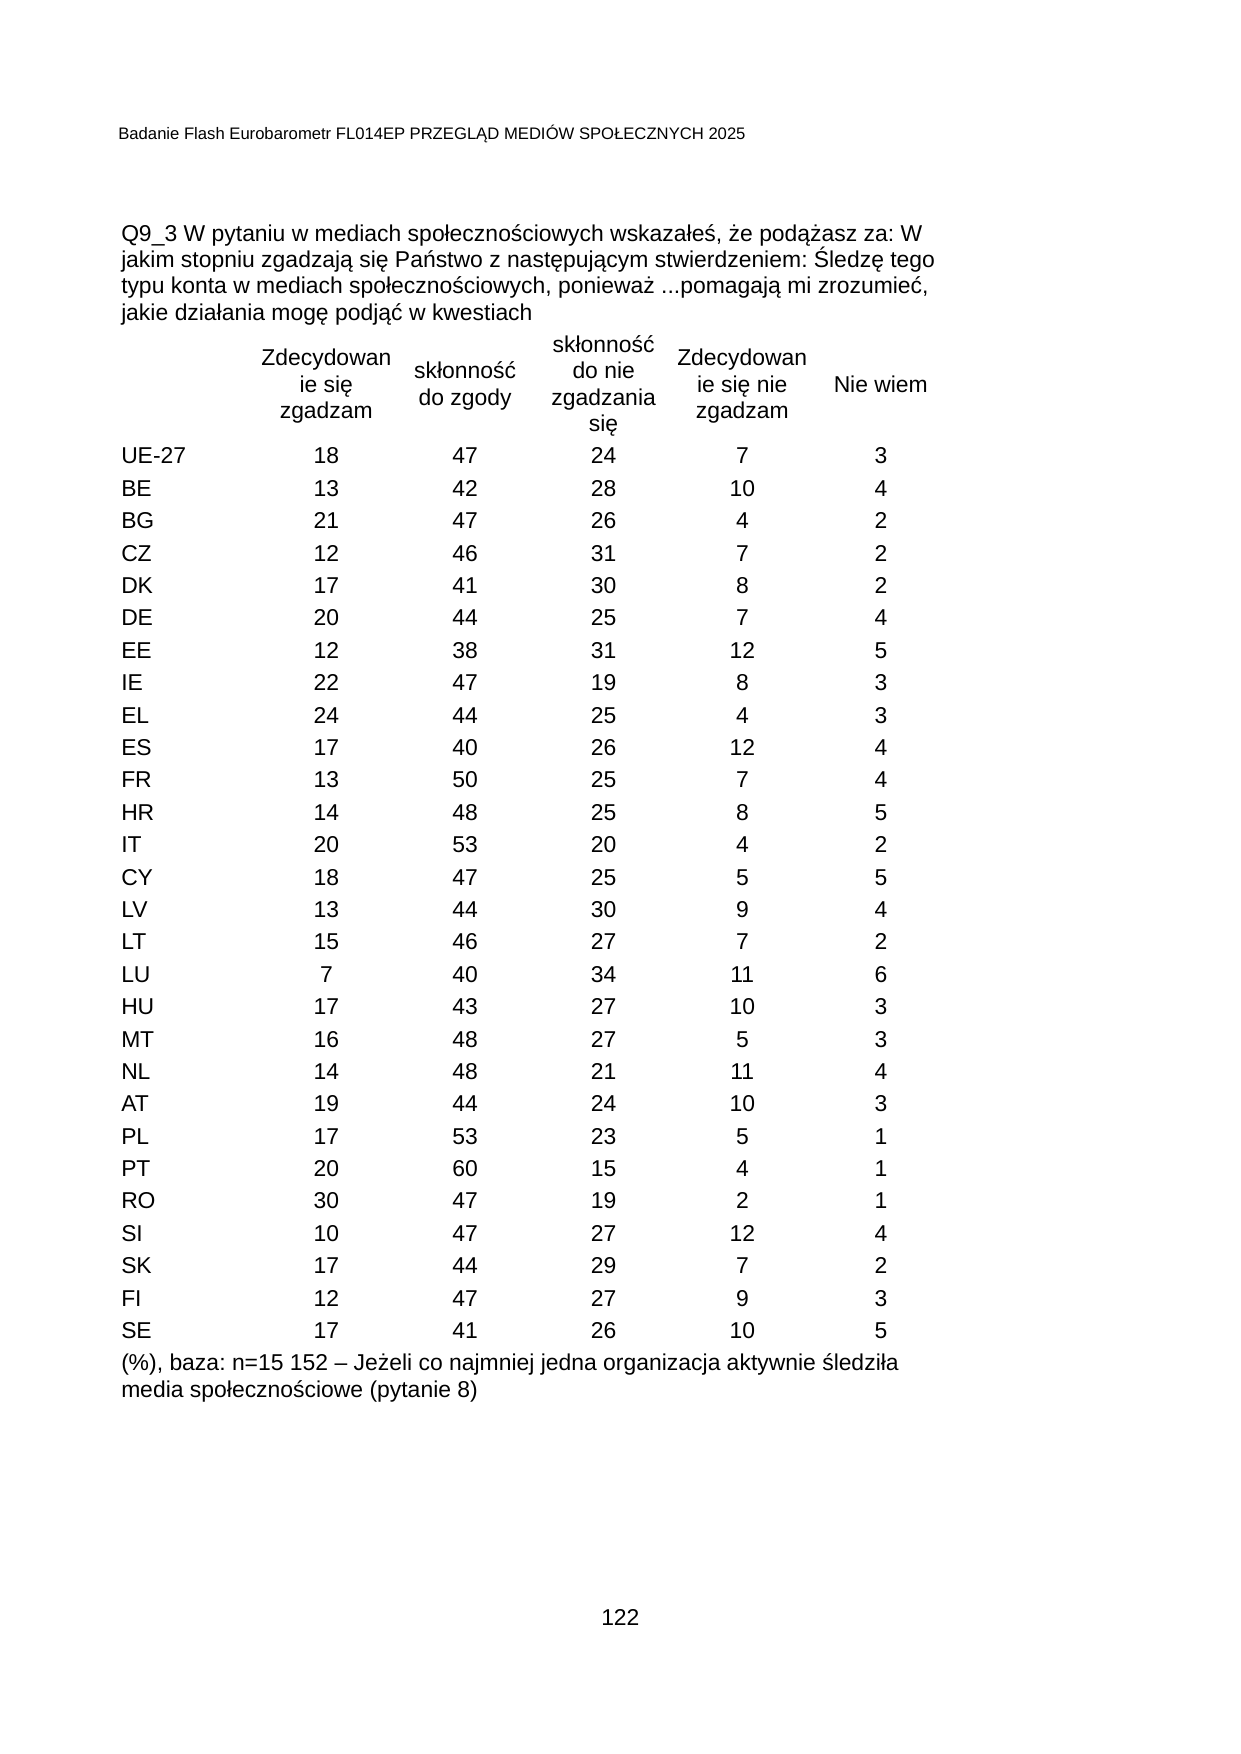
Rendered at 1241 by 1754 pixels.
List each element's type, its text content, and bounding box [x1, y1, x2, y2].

table_cell 13 [257, 472, 395, 504]
table_cell 27 [534, 1282, 673, 1314]
table_cell 17 [257, 1314, 395, 1346]
table_cell skłonność do nie zgadzania się [534, 328, 673, 439]
table_cell MT [118, 1023, 257, 1055]
table_cell 21 [257, 504, 395, 537]
table_cell 2 [811, 828, 950, 861]
table_cell 19 [534, 666, 673, 698]
table_cell 9 [673, 893, 811, 925]
table_cell 2 [811, 569, 950, 601]
table_cell 20 [534, 828, 673, 861]
table_cell 3 [811, 699, 950, 731]
table_cell 4 [673, 1152, 811, 1184]
table_cell NL [118, 1055, 257, 1087]
table_cell 4 [673, 699, 811, 731]
table_cell 47 [395, 439, 534, 472]
table_cell 7 [673, 439, 811, 472]
table_cell 44 [395, 1249, 534, 1282]
table_cell PT [118, 1152, 257, 1184]
table_cell 3 [811, 1282, 950, 1314]
table_cell 7 [673, 537, 811, 569]
table_header Q9_3 W pytaniu w mediach społecznościowych wskazałeś, że podążasz za: W jakim stopniu zgadzają się Państwo z następującym stwierdzeniem: Śledzę tego typu konta w mediach społecznościowych, ponieważ ...pomagają mi zrozumieć, jakie działania mogę podjąć w kwestiach [118, 217, 950, 328]
table_cell BG [118, 504, 257, 537]
table_cell 53 [395, 1120, 534, 1152]
table_cell 48 [395, 796, 534, 828]
table_cell 25 [534, 763, 673, 796]
table_cell 13 [257, 763, 395, 796]
table_cell 12 [673, 731, 811, 763]
table_cell HU [118, 990, 257, 1022]
table_cell 12 [257, 1282, 395, 1314]
table_cell 4 [811, 763, 950, 796]
table_cell 4 [673, 504, 811, 537]
table_cell 15 [534, 1152, 673, 1184]
table_cell 5 [811, 1314, 950, 1346]
table_cell 4 [811, 601, 950, 634]
table_cell 10 [257, 1217, 395, 1249]
table_cell 60 [395, 1152, 534, 1184]
table_cell 1 [811, 1120, 950, 1152]
table_cell 50 [395, 763, 534, 796]
table_cell 2 [811, 925, 950, 958]
table_cell 23 [534, 1120, 673, 1152]
table_cell 20 [257, 1152, 395, 1184]
table_cell 47 [395, 861, 534, 893]
table_cell 44 [395, 699, 534, 731]
table_cell 8 [673, 666, 811, 698]
table_cell RO [118, 1185, 257, 1217]
table_cell 3 [811, 666, 950, 698]
table_cell AT [118, 1087, 257, 1120]
table_cell IT [118, 828, 257, 861]
table_cell 2 [811, 1249, 950, 1282]
table_cell DK [118, 569, 257, 601]
table_cell 38 [395, 634, 534, 666]
table_cell 7 [673, 925, 811, 958]
table_cell EE [118, 634, 257, 666]
table_cell 48 [395, 1023, 534, 1055]
table_cell 6 [811, 958, 950, 990]
table_cell 27 [534, 1023, 673, 1055]
table_cell LU [118, 958, 257, 990]
table_cell (%), baza: n=15 152 – Jeżeli co najmniej jedna organizacja aktywnie śledziła media społecznościowe (pytanie 8) [118, 1346, 950, 1405]
table_cell 27 [534, 1217, 673, 1249]
table_cell 47 [395, 1282, 534, 1314]
table_cell PL [118, 1120, 257, 1152]
table_cell 46 [395, 925, 534, 958]
table_cell 2 [673, 1185, 811, 1217]
table_cell 3 [811, 990, 950, 1022]
table_cell 27 [534, 990, 673, 1022]
table_cell 47 [395, 1185, 534, 1217]
table_cell [118, 328, 257, 439]
table_cell skłonność do zgody [395, 328, 534, 439]
table_cell 44 [395, 893, 534, 925]
table_cell 15 [257, 925, 395, 958]
table_cell 4 [811, 893, 950, 925]
table_cell UE-27 [118, 439, 257, 472]
table_cell 26 [534, 1314, 673, 1346]
table_cell 2 [811, 537, 950, 569]
table_cell 7 [673, 1249, 811, 1282]
table_cell 40 [395, 958, 534, 990]
table_cell 4 [811, 1055, 950, 1087]
table_cell 25 [534, 861, 673, 893]
table_cell CY [118, 861, 257, 893]
table_cell 10 [673, 1087, 811, 1120]
table_cell 29 [534, 1249, 673, 1282]
table_cell SK [118, 1249, 257, 1282]
table_cell 47 [395, 1217, 534, 1249]
table_cell 30 [257, 1185, 395, 1217]
table_cell 3 [811, 439, 950, 472]
table_cell 13 [257, 893, 395, 925]
table_cell LT [118, 925, 257, 958]
table_cell 17 [257, 569, 395, 601]
table_cell 3 [811, 1087, 950, 1120]
table_cell 12 [257, 634, 395, 666]
table_cell 24 [534, 1087, 673, 1120]
table_cell 34 [534, 958, 673, 990]
table_cell 19 [257, 1087, 395, 1120]
table_cell 8 [673, 569, 811, 601]
table_cell 30 [534, 893, 673, 925]
table_cell 41 [395, 1314, 534, 1346]
table_cell SE [118, 1314, 257, 1346]
table_cell 8 [673, 796, 811, 828]
table_cell FR [118, 763, 257, 796]
table_cell 12 [257, 537, 395, 569]
table_cell FI [118, 1282, 257, 1314]
table_cell 26 [534, 731, 673, 763]
table_cell 27 [534, 925, 673, 958]
table_cell 10 [673, 472, 811, 504]
table_cell 20 [257, 828, 395, 861]
table_cell HR [118, 796, 257, 828]
table_cell 53 [395, 828, 534, 861]
table_cell 22 [257, 666, 395, 698]
table_cell 5 [811, 796, 950, 828]
table_cell 17 [257, 731, 395, 763]
table_cell 10 [673, 1314, 811, 1346]
table_cell 10 [673, 990, 811, 1022]
table_cell 1 [811, 1185, 950, 1217]
table_cell 47 [395, 504, 534, 537]
table_cell 17 [257, 1249, 395, 1282]
table_cell 48 [395, 1055, 534, 1087]
table_cell 3 [811, 1023, 950, 1055]
table_cell 2 [811, 504, 950, 537]
table_cell SI [118, 1217, 257, 1249]
table_cell 7 [257, 958, 395, 990]
table_cell 40 [395, 731, 534, 763]
table_cell 5 [811, 861, 950, 893]
table_cell LV [118, 893, 257, 925]
table_cell Nie wiem [811, 328, 950, 439]
table_cell 4 [673, 828, 811, 861]
table_cell 4 [811, 472, 950, 504]
table_cell 17 [257, 990, 395, 1022]
table_cell 25 [534, 796, 673, 828]
table_cell 18 [257, 861, 395, 893]
table_cell 9 [673, 1282, 811, 1314]
table_cell Zdecydowanie się zgadzam [257, 328, 395, 439]
table_cell 42 [395, 472, 534, 504]
table_cell 41 [395, 569, 534, 601]
table_cell 19 [534, 1185, 673, 1217]
table_cell 5 [673, 1023, 811, 1055]
table_cell CZ [118, 537, 257, 569]
table_cell 46 [395, 537, 534, 569]
table_cell 14 [257, 1055, 395, 1087]
table_cell EL [118, 699, 257, 731]
table_cell 16 [257, 1023, 395, 1055]
table_cell 7 [673, 601, 811, 634]
table_cell Zdecydowanie się nie zgadzam [673, 328, 811, 439]
table_cell 44 [395, 1087, 534, 1120]
table_cell 28 [534, 472, 673, 504]
table_cell 7 [673, 763, 811, 796]
table_cell 31 [534, 634, 673, 666]
table_cell 4 [811, 1217, 950, 1249]
table_cell 21 [534, 1055, 673, 1087]
table_cell IE [118, 666, 257, 698]
table_cell 1 [811, 1152, 950, 1184]
table_cell 5 [673, 1120, 811, 1152]
table_cell 47 [395, 666, 534, 698]
table_cell 14 [257, 796, 395, 828]
table_cell 5 [673, 861, 811, 893]
table_cell 18 [257, 439, 395, 472]
table_cell BE [118, 472, 257, 504]
table_cell 31 [534, 537, 673, 569]
table_cell 43 [395, 990, 534, 1022]
table_cell 25 [534, 601, 673, 634]
table_cell DE [118, 601, 257, 634]
table_cell 44 [395, 601, 534, 634]
table_cell 24 [534, 439, 673, 472]
table_cell ES [118, 731, 257, 763]
table_cell 20 [257, 601, 395, 634]
table_cell 30 [534, 569, 673, 601]
table_cell 25 [534, 699, 673, 731]
table_cell 26 [534, 504, 673, 537]
table_cell 17 [257, 1120, 395, 1152]
table_cell 24 [257, 699, 395, 731]
table_cell 4 [811, 731, 950, 763]
table_cell 11 [673, 958, 811, 990]
table_cell 12 [673, 634, 811, 666]
table_cell 12 [673, 1217, 811, 1249]
table_cell 11 [673, 1055, 811, 1087]
table_cell 5 [811, 634, 950, 666]
